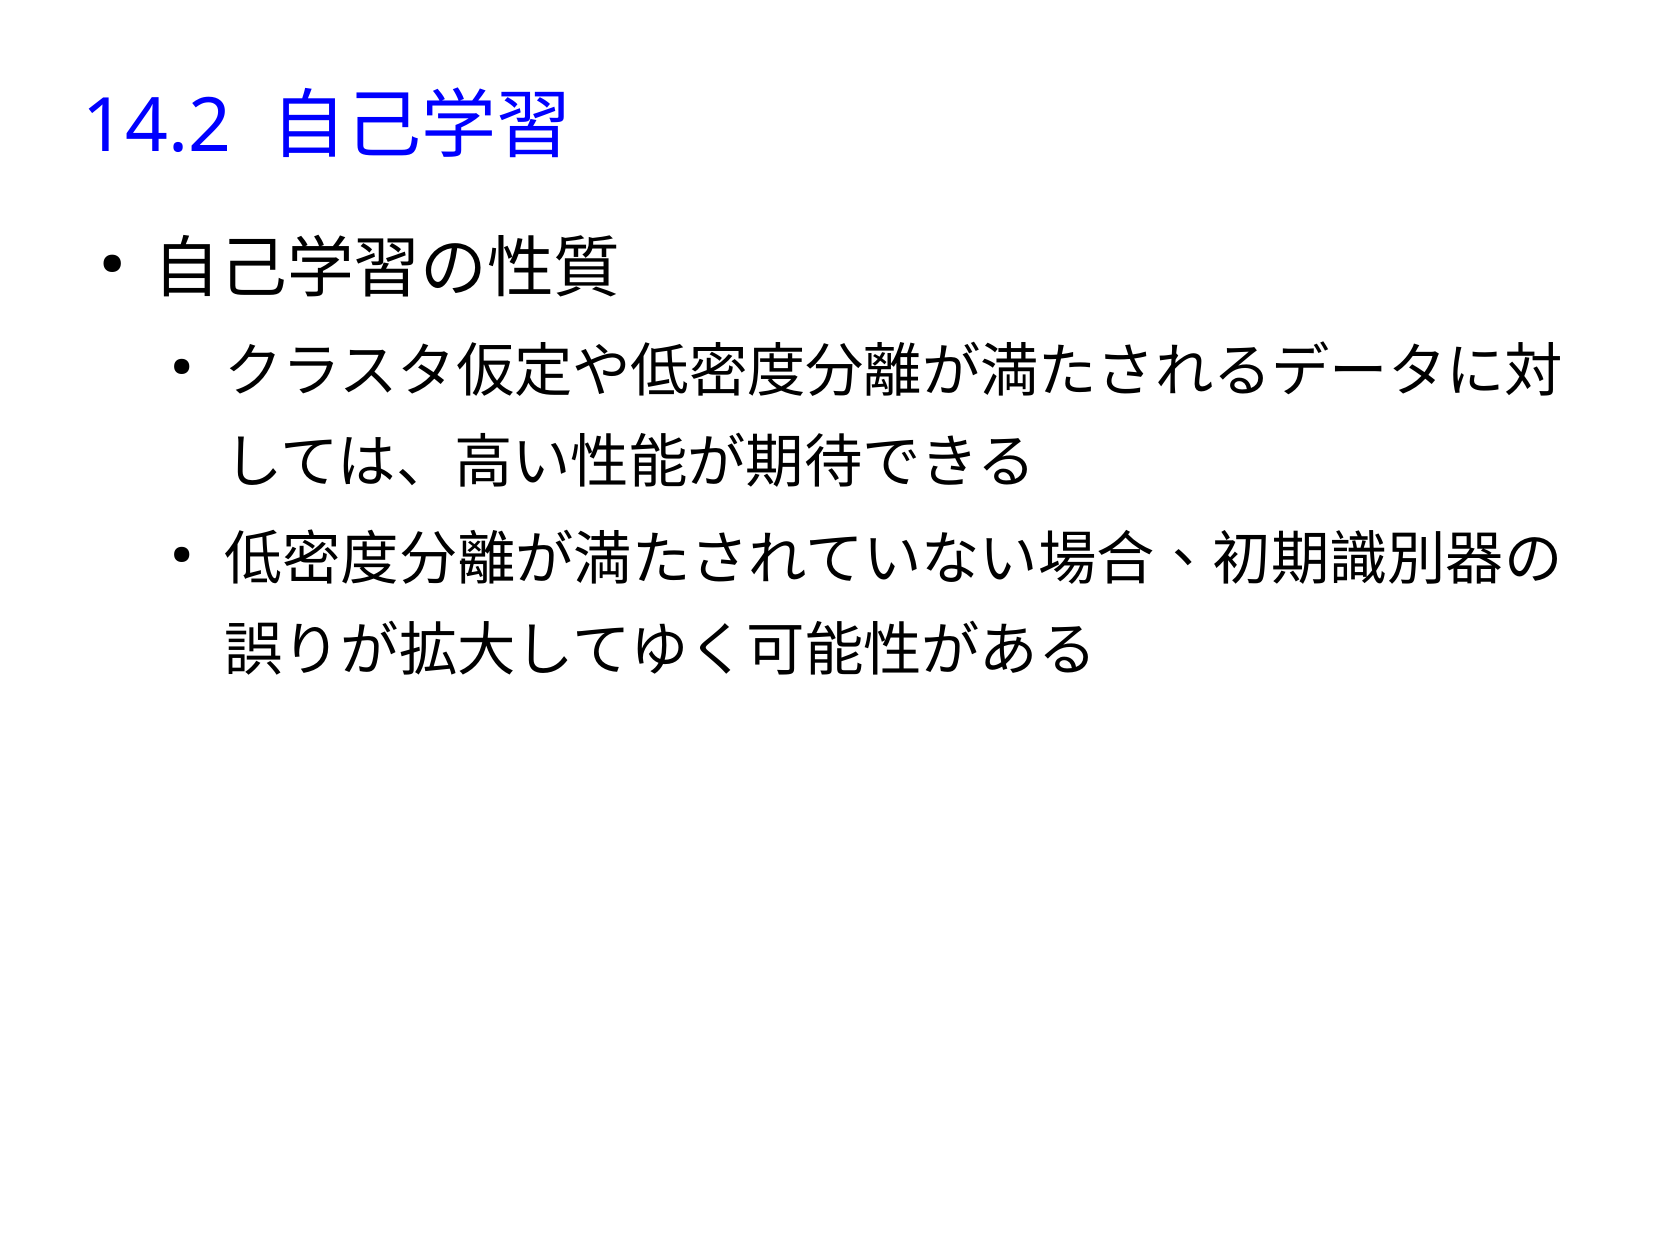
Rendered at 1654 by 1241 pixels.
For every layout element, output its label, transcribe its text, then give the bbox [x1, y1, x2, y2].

list 自己学習の性質 クラスタ仮定や低密度分離が満たされるデータに対しては、高い性能が期待できる 低密度分離が満たされていない場合、初期識別器の誤りが拡大してゆく可能性がある [82, 206, 1571, 1080]
title 14.2 自己学習 [82, 49, 1571, 196]
